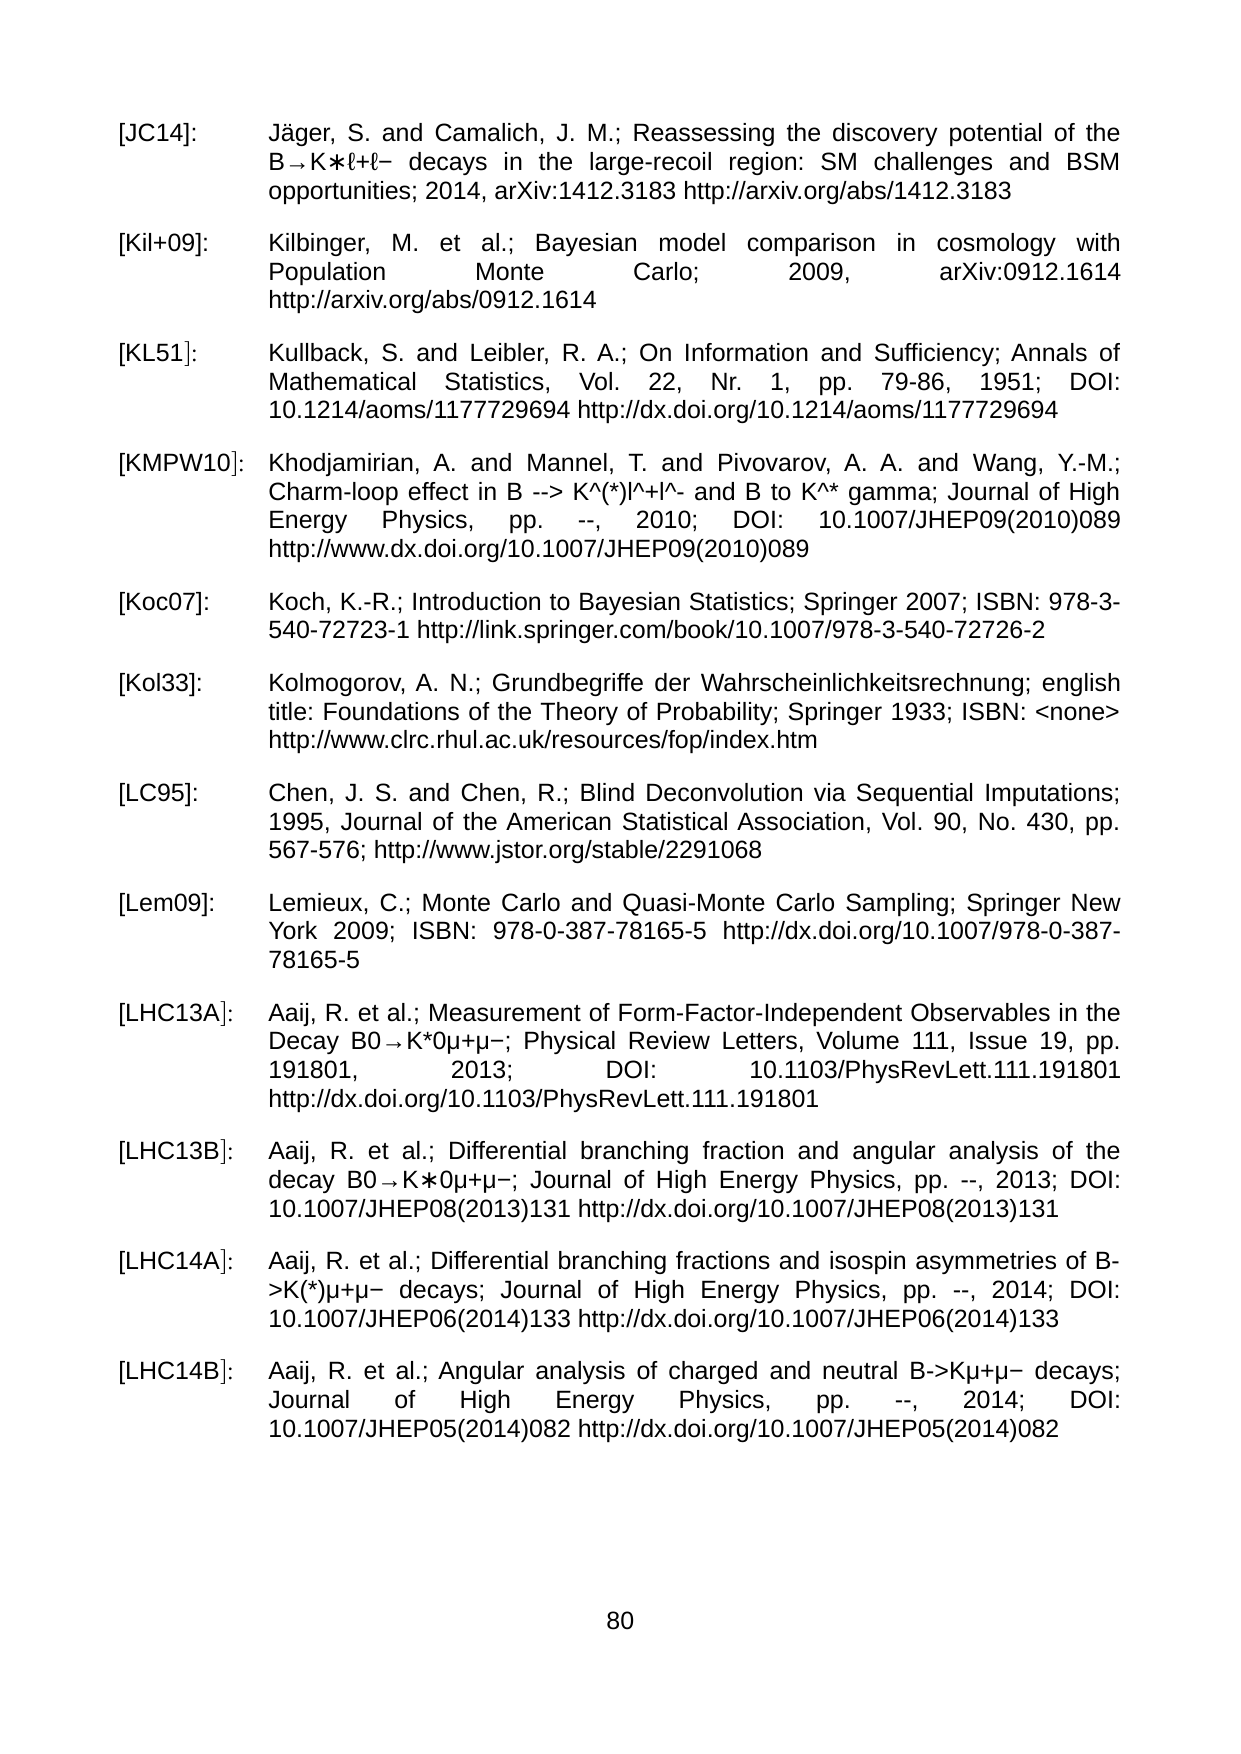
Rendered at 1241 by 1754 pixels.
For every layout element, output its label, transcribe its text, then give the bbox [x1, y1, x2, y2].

text [Lem09]: Lemieux, C.; Monte Carlo and Quasi-Monte Carlo Sampling; Springer New York 2009; ISBN: 978-0-387-78165-5 http://dx.doi.org/10.1007/978-0-387-78165-5 [118, 888, 1122, 974]
text [KL51]: Kullback, S. and Leibler, R. A.; On Information and Sufficiency; Annals of Mathematical Statistics, Vol. 22, Nr. 1, pp. 79-86, 1951; DOI: 10.1214/aoms/1177729694 http://dx.doi.org/10.1214/aoms/1177729694 [118, 338, 1122, 424]
text [LHC14B]: Aaij, R. et al.; Angular analysis of charged and neutral B->Kμ+μ− decays; Journal of High Energy Physics, pp. --, 2014; DOI: 10.1007/JHEP05(2014)082 http://dx.doi.org/10.1007/JHEP05(2014)082 [118, 1356, 1122, 1443]
text [KMPW10]: Khodjamirian, A. and Mannel, T. and Pivovarov, A. A. and Wang, Y.-M.; Charm-loop effect in B --> K^(*)l^+l^- and B to K^* gamma; Journal of High Energy Physics, pp. --, 2010; DOI: 10.1007/JHEP09(2010)089 http://www.dx.doi.org/10.1007/JHEP09(2010)089 [118, 448, 1122, 563]
text [Kol33]: Kolmogorov, A. N.; Grundbegriffe der Wahrscheinlichkeitsrechnung; english title: Foundations of the Theory of Probability; Springer 1933; ISBN: <none> http://www.clrc.rhul.ac.uk/resources/fop/index.htm [118, 668, 1122, 754]
text [LHC14A]: Aaij, R. et al.; Differential branching fractions and isospin asymmetries of B->K(*)μ+μ− decays; Journal of High Energy Physics, pp. --, 2014; DOI: 10.1007/JHEP06(2014)133 http://dx.doi.org/10.1007/JHEP06(2014)133 [118, 1246, 1122, 1333]
text [Koc07]: Koch, K.-R.; Introduction to Bayesian Statistics; Springer 2007; ISBN: 978-3-540-72723-1 http://link.springer.com/book/10.1007/978-3-540-72726-2 [118, 587, 1122, 644]
text [Kil+09]: Kilbinger, M. et al.; Bayesian model comparison in cosmology with Population Monte Carlo; 2009, arXiv:0912.1614 http://arxiv.org/abs/0912.1614 [118, 228, 1122, 314]
text [LHC13B]: Aaij, R. et al.; Differential branching fraction and angular analysis of the decay B0→K∗0μ+μ−; Journal of High Energy Physics, pp. --, 2013; DOI: 10.1007/JHEP08(2013)131 http://dx.doi.org/10.1007/JHEP08(2013)131 [118, 1136, 1122, 1223]
text [LHC13A]: Aaij, R. et al.; Measurement of Form-Factor-Independent Observables in the Decay B0→K*0μ+μ−; Physical Review Letters, Volume 111, Issue 19, pp. 191801, 2013; DOI: 10.1103/PhysRevLett.111.191801 http://dx.doi.org/10.1103/PhysRevLett.111.191801 [118, 997, 1122, 1113]
text [JC14]: Jäger, S. and Camalich, J. M.; Reassessing the discovery potential of the B→K∗ℓ+ℓ− decays in the large-recoil region: SM challenges and BSM opportunities; 2014, arXiv:1412.3183 http://arxiv.org/abs/1412.3183 [118, 118, 1122, 204]
text [LC95]: Chen, J. S. and Chen, R.; Blind Deconvolution via Sequential Imputations; 1995, Journal of the American Statistical Association, Vol. 90, No. 430, pp. 567-576; http://www.jstor.org/stable/2291068 [118, 778, 1122, 864]
